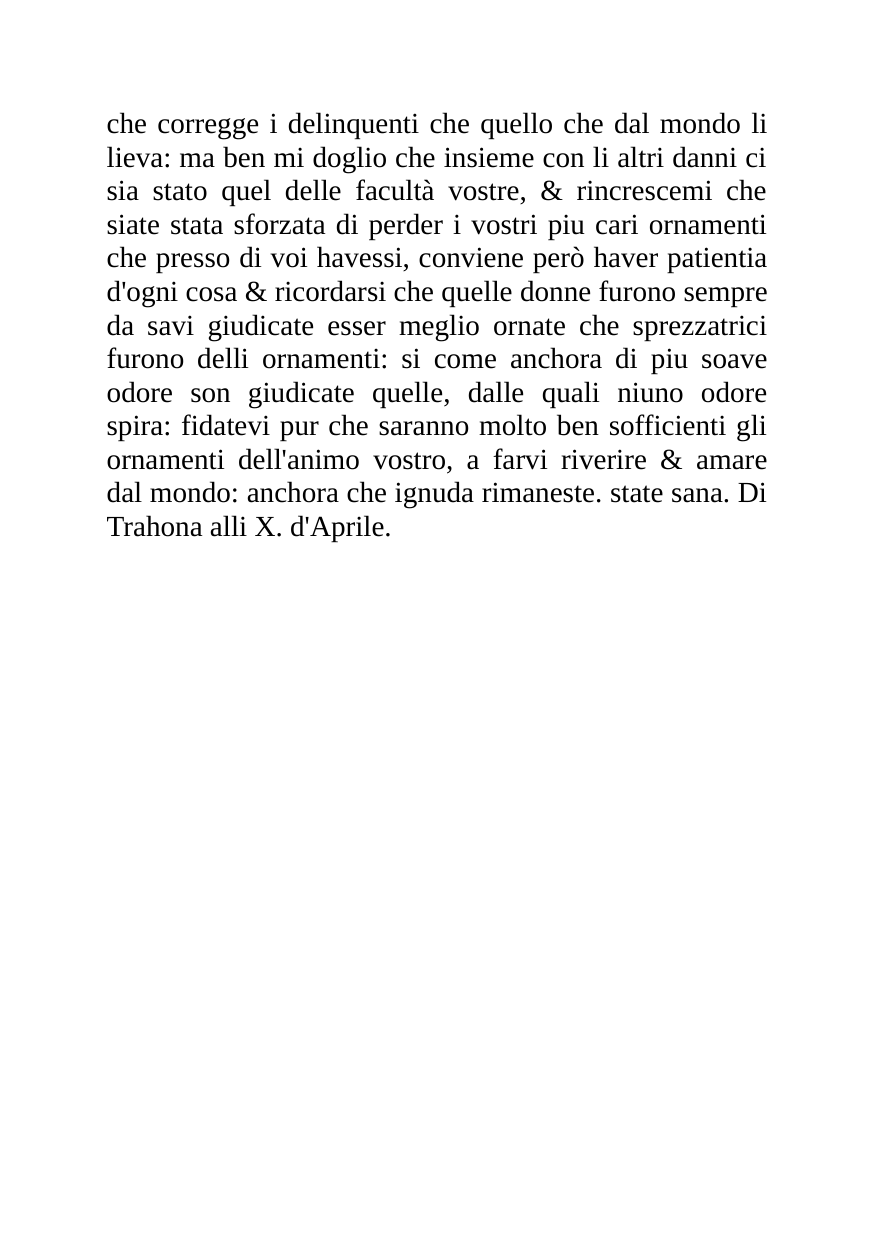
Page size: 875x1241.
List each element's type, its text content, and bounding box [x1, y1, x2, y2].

text che corregge i delinquenti che quello che dal mondo li lieva: ma ben mi doglio che insieme con li altri danni ci sia stato quel delle facultà vostre, & rincrescemi che siate stata sforzata di perder i vostri piu cari ornamenti che presso di voi havessi, conviene però haver patientia d'ogni cosa & ricordarsi che quelle donne furono sempre da savi giudicate esser meglio ornate che sprezzatrici furono delli ornamenti: si come anchora di piu soave odore son giudicate quelle, dalle quali niuno odore spira: fidatevi pur che saranno molto ben sofficienti gli ornamenti dell'animo vostro, a farvi riverire & amare dal mondo: anchora che ignuda rimaneste. state sana. Di Trahona alli X. d'Aprile. [106, 106, 768, 542]
